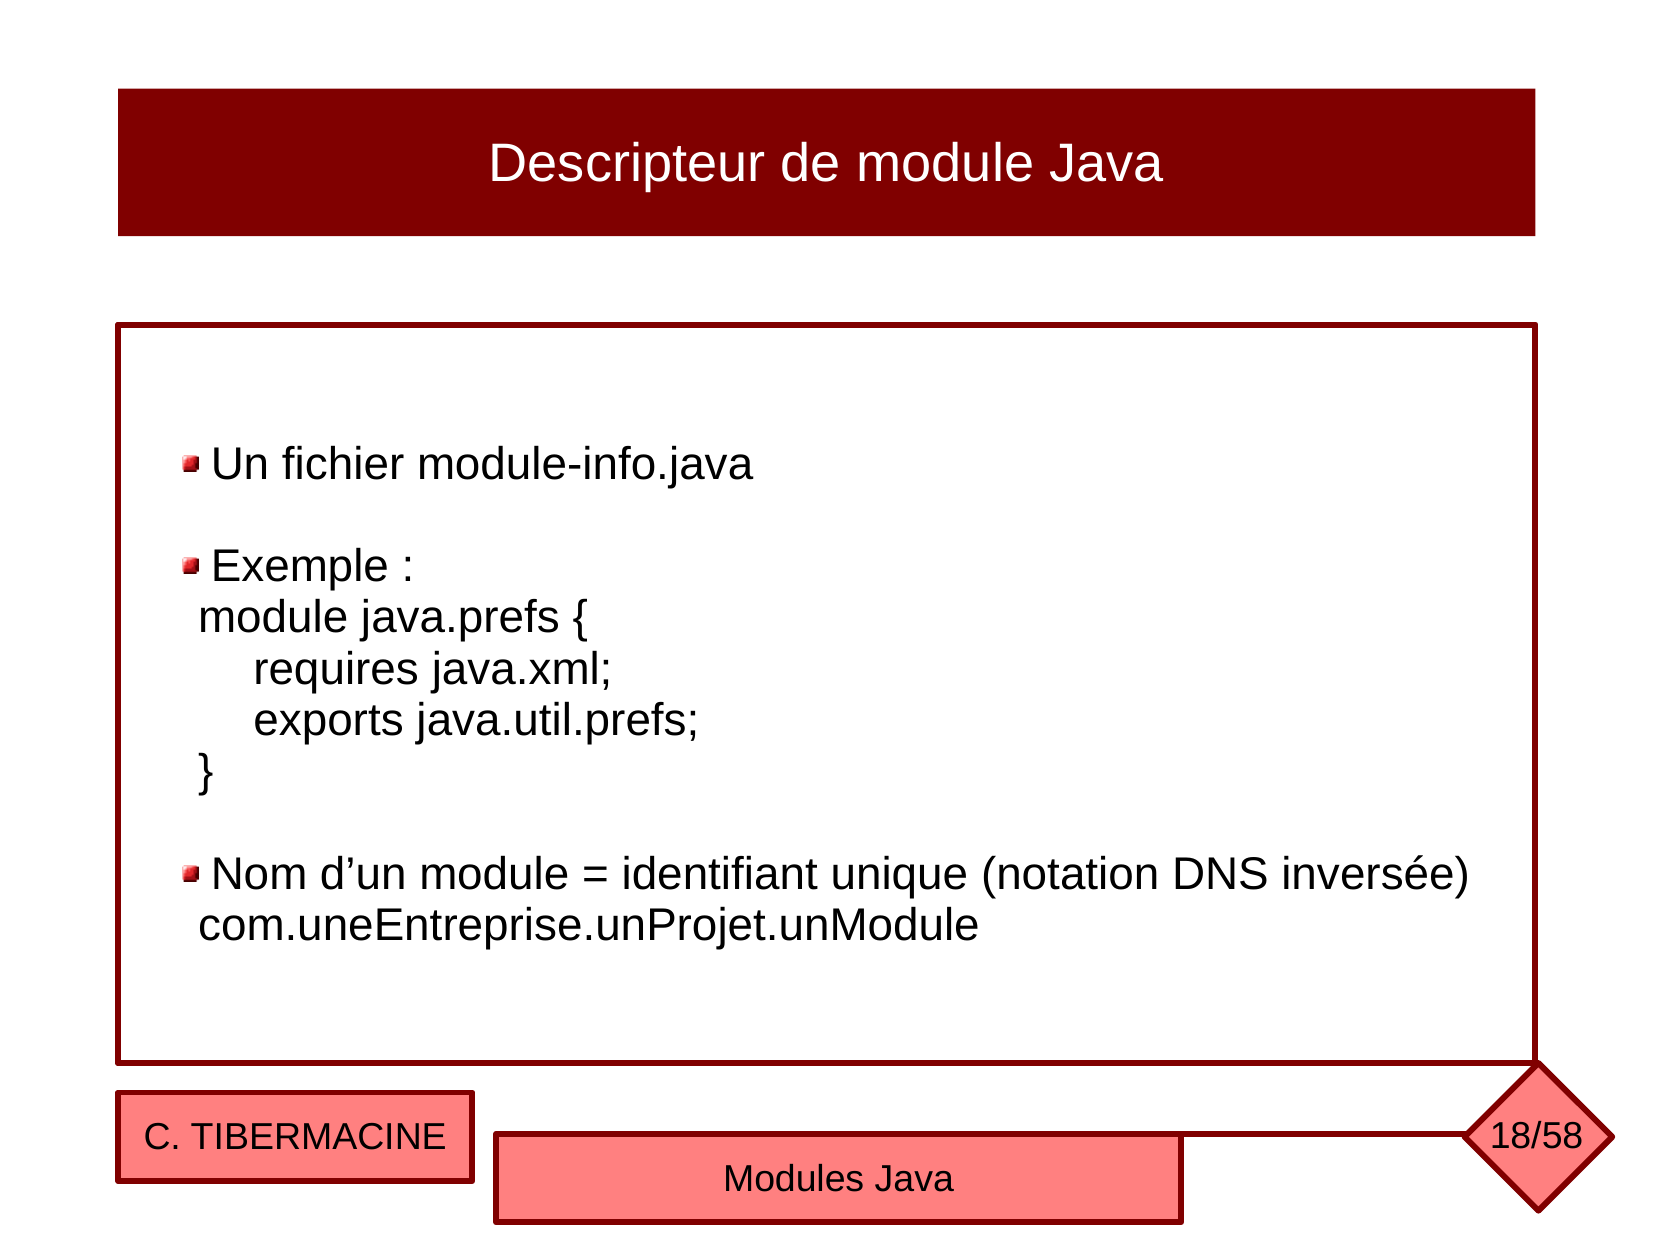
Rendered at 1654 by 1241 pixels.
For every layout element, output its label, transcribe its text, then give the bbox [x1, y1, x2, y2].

picture [182, 455, 199, 472]
text_box Descripteur de module Java [118, 88, 1536, 237]
text_box <numéro>/58 [1475, 1107, 1654, 1164]
text_box [1494, 1062, 1583, 1107]
text_box Un fichier module-info.java Exemple : module java.prefs { requires java.xml; exports java.util.prefs; } Nom d’un module = identifiant unique (notation DNS inversée) com.uneEntreprise.unProjet.unModule [118, 324, 1536, 1063]
text_box C. TIBERMACINE [118, 1092, 473, 1182]
text_box Modules Java [496, 1133, 1182, 1223]
text_box [1464, 1126, 1475, 1148]
picture [182, 865, 199, 882]
text_box [1491, 1164, 1586, 1211]
picture [182, 557, 199, 574]
